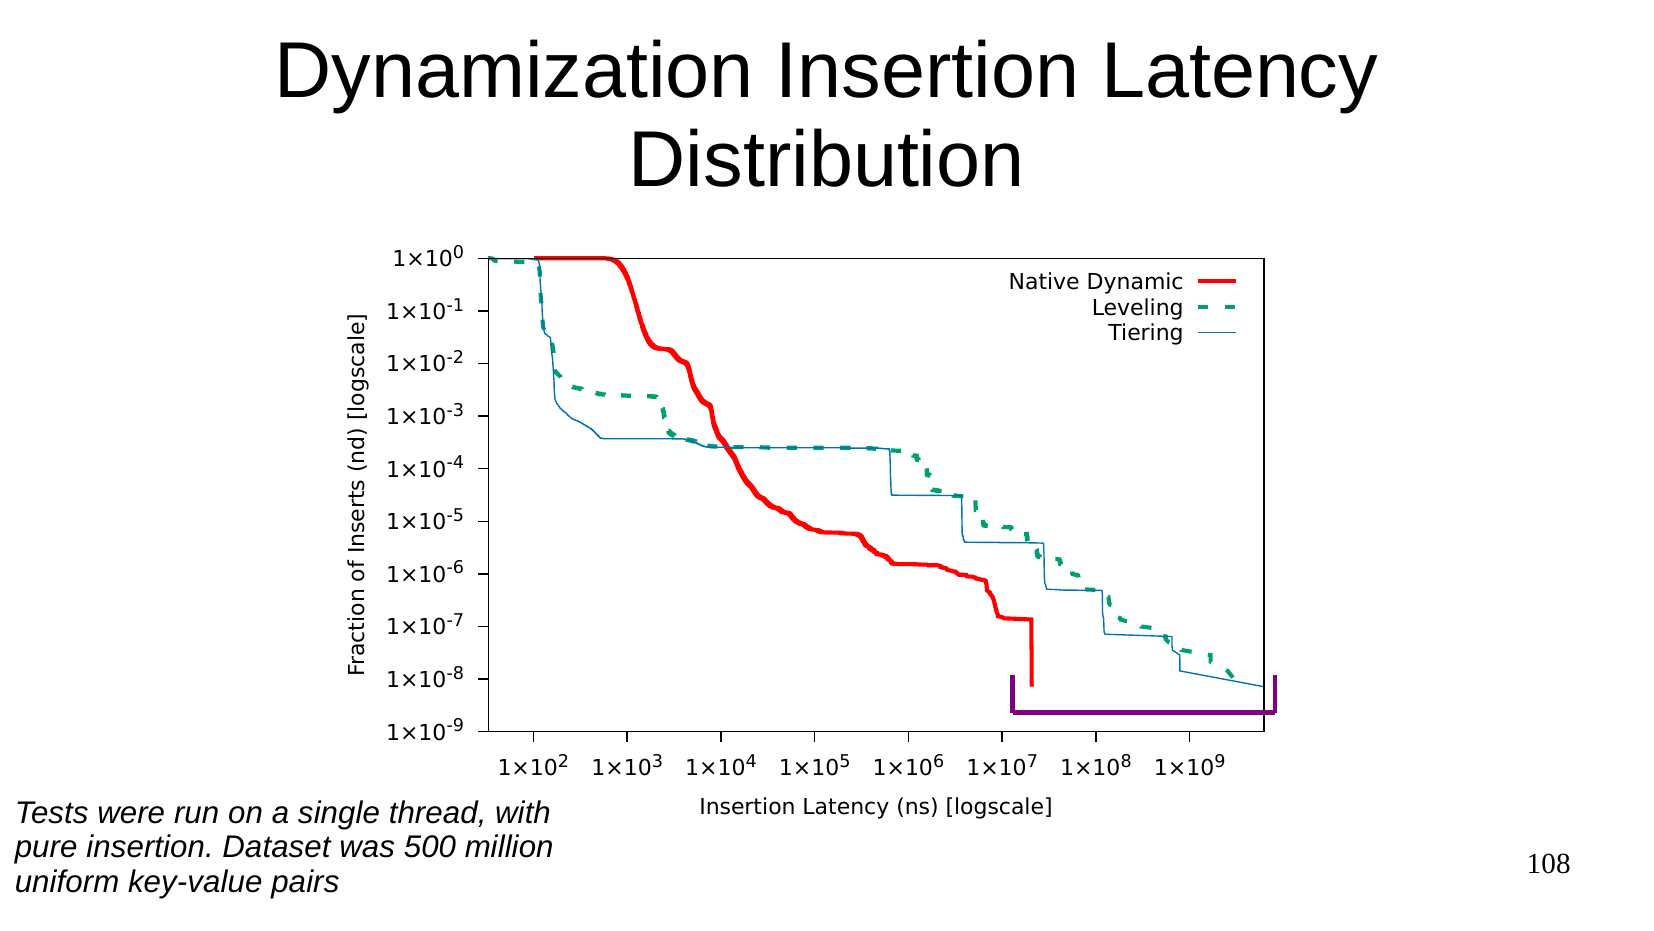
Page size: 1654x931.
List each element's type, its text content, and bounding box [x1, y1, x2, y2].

picture [331, 231, 1322, 826]
title Dynamization Insertion Latency Distribution [82, 26, 1571, 204]
text_box Tests were run on a single thread, with pure insertion. Dataset was 500 million uniform key-value pairs [0, 787, 685, 929]
